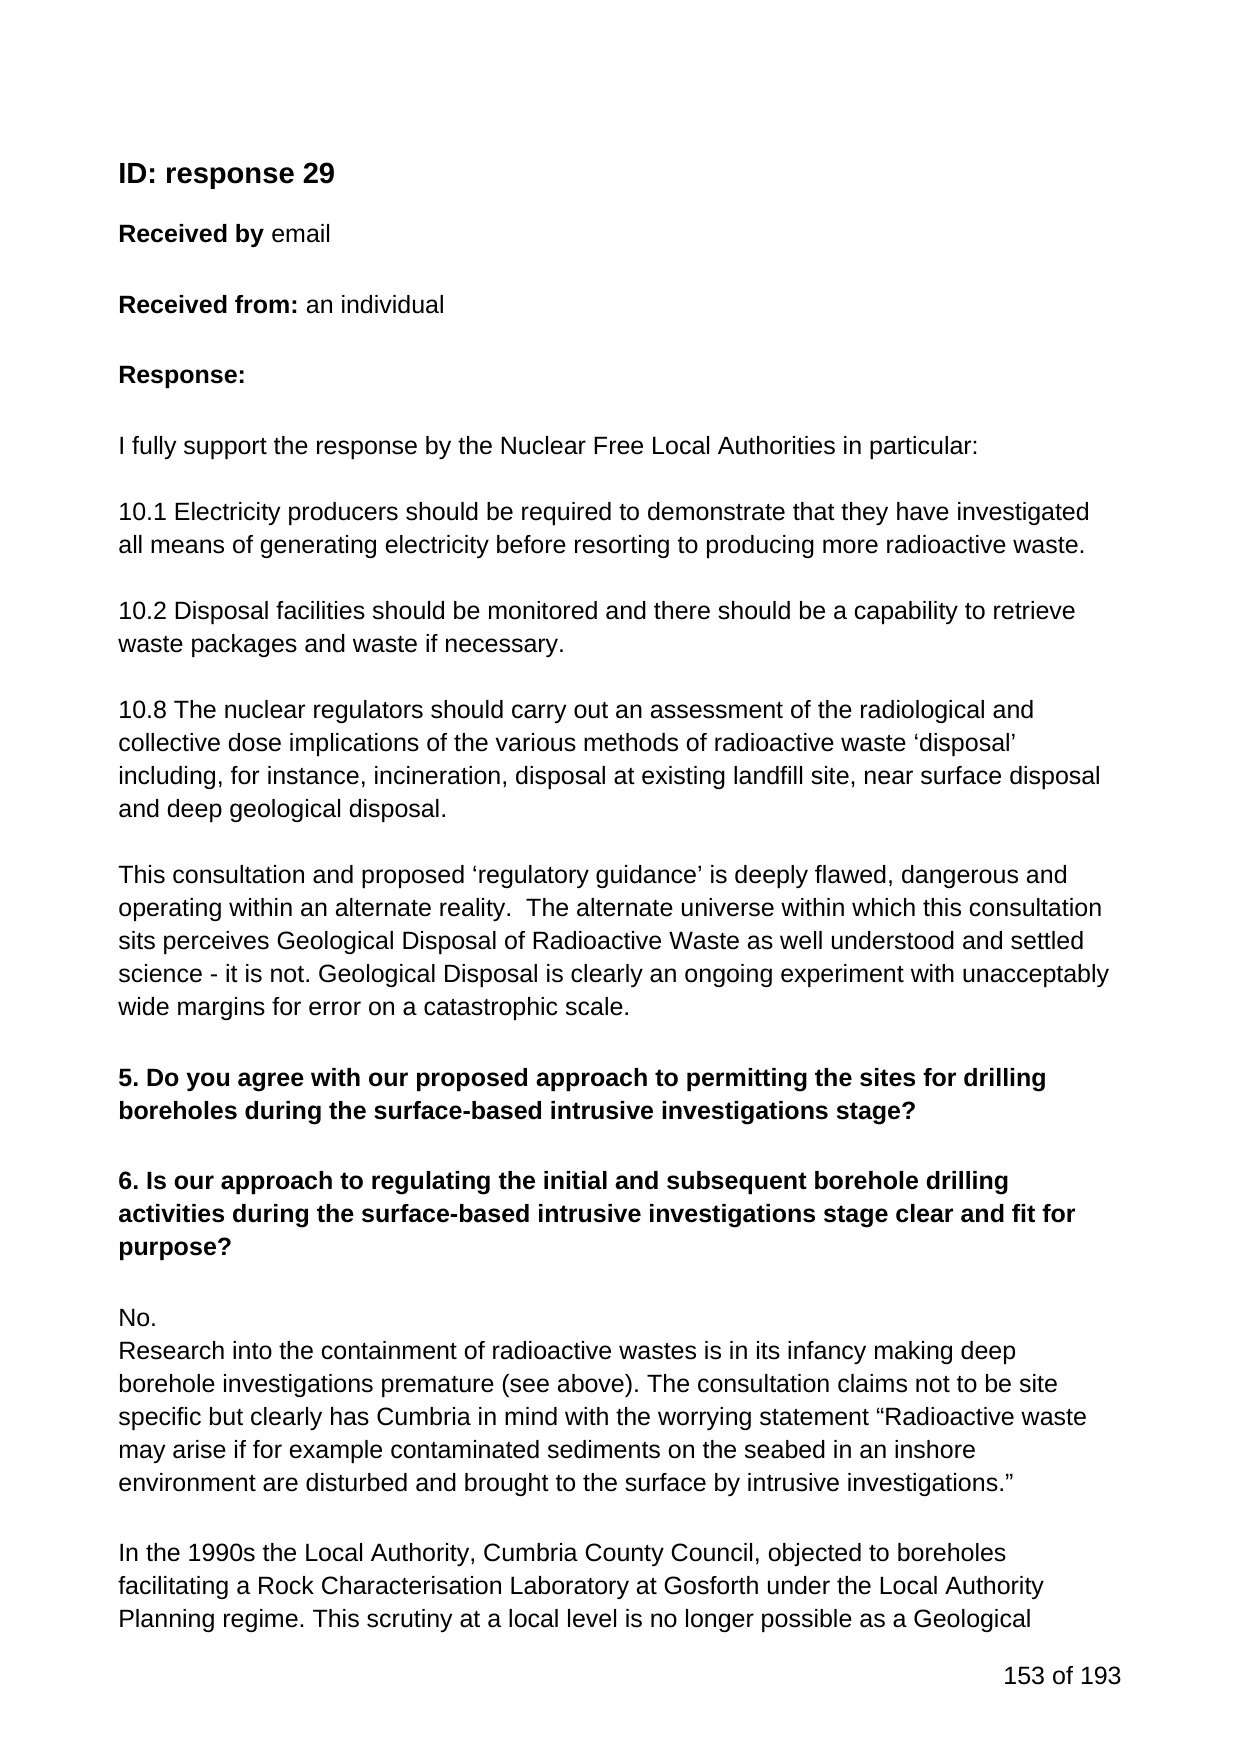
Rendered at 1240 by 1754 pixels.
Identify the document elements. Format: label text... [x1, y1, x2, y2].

text In the 1990s the Local Authority, Cumbria County Council, objected to boreholes facilitating a Rock Characterisation Laboratory at Gosforth under the Local Authority Planning regime. This scrutiny at a local level is no longer possible as a Geological [118, 1538, 1121, 1633]
text Response: [118, 360, 1121, 389]
text Received by email [118, 219, 1121, 248]
text 6. Is our approach to regulating the initial and subsequent borehole drilling activities during the surface-based intrusive investigations stage clear and fit for purpose? [118, 1166, 1121, 1261]
text No. Research into the containment of radioactive wastes is in its infancy making deep borehole investigations premature (see above). The consultation claims not to be site specific but clearly has Cumbria in mind with the worrying statement “Radioactive waste may arise if for example contaminated sediments on the seabed in an inshore environment are disturbed and brought to the surface by intrusive investigations.” [118, 1303, 1121, 1497]
text 5. Do you agree with our proposed approach to permitting the sites for drilling boreholes during the surface-based intrusive investigations stage? [118, 1063, 1121, 1124]
subtitle ID: response 29 [118, 156, 1121, 189]
text I fully support the response by the Nuclear Free Local Authorities in particular: 10.1 Electricity producers should be required to demonstrate that they have investigated all means of generating electricity before resorting to producing more radioactive waste. 10.2 Disposal facilities should be monitored and there should be a capability to retrieve waste packages and waste if necessary. 10.8 The nuclear regulators should carry out an assessment of the radiological and collective dose implications of the various methods of radioactive waste ‘disposal’ including, for instance, incineration, disposal at existing landfill site, near surface disposal and deep geological disposal. This consultation and proposed ‘regulatory guidance’ is deeply flawed, dangerous and operating within an alternate reality. The alternate universe within which this consultation sits perceives Geological Disposal of Radioactive Waste as well understood and settled science - it is not. Geological Disposal is clearly an ongoing experiment with unacceptably wide margins for error on a catastrophic scale. [118, 431, 1121, 1021]
text Received from: an individual [118, 290, 1121, 318]
